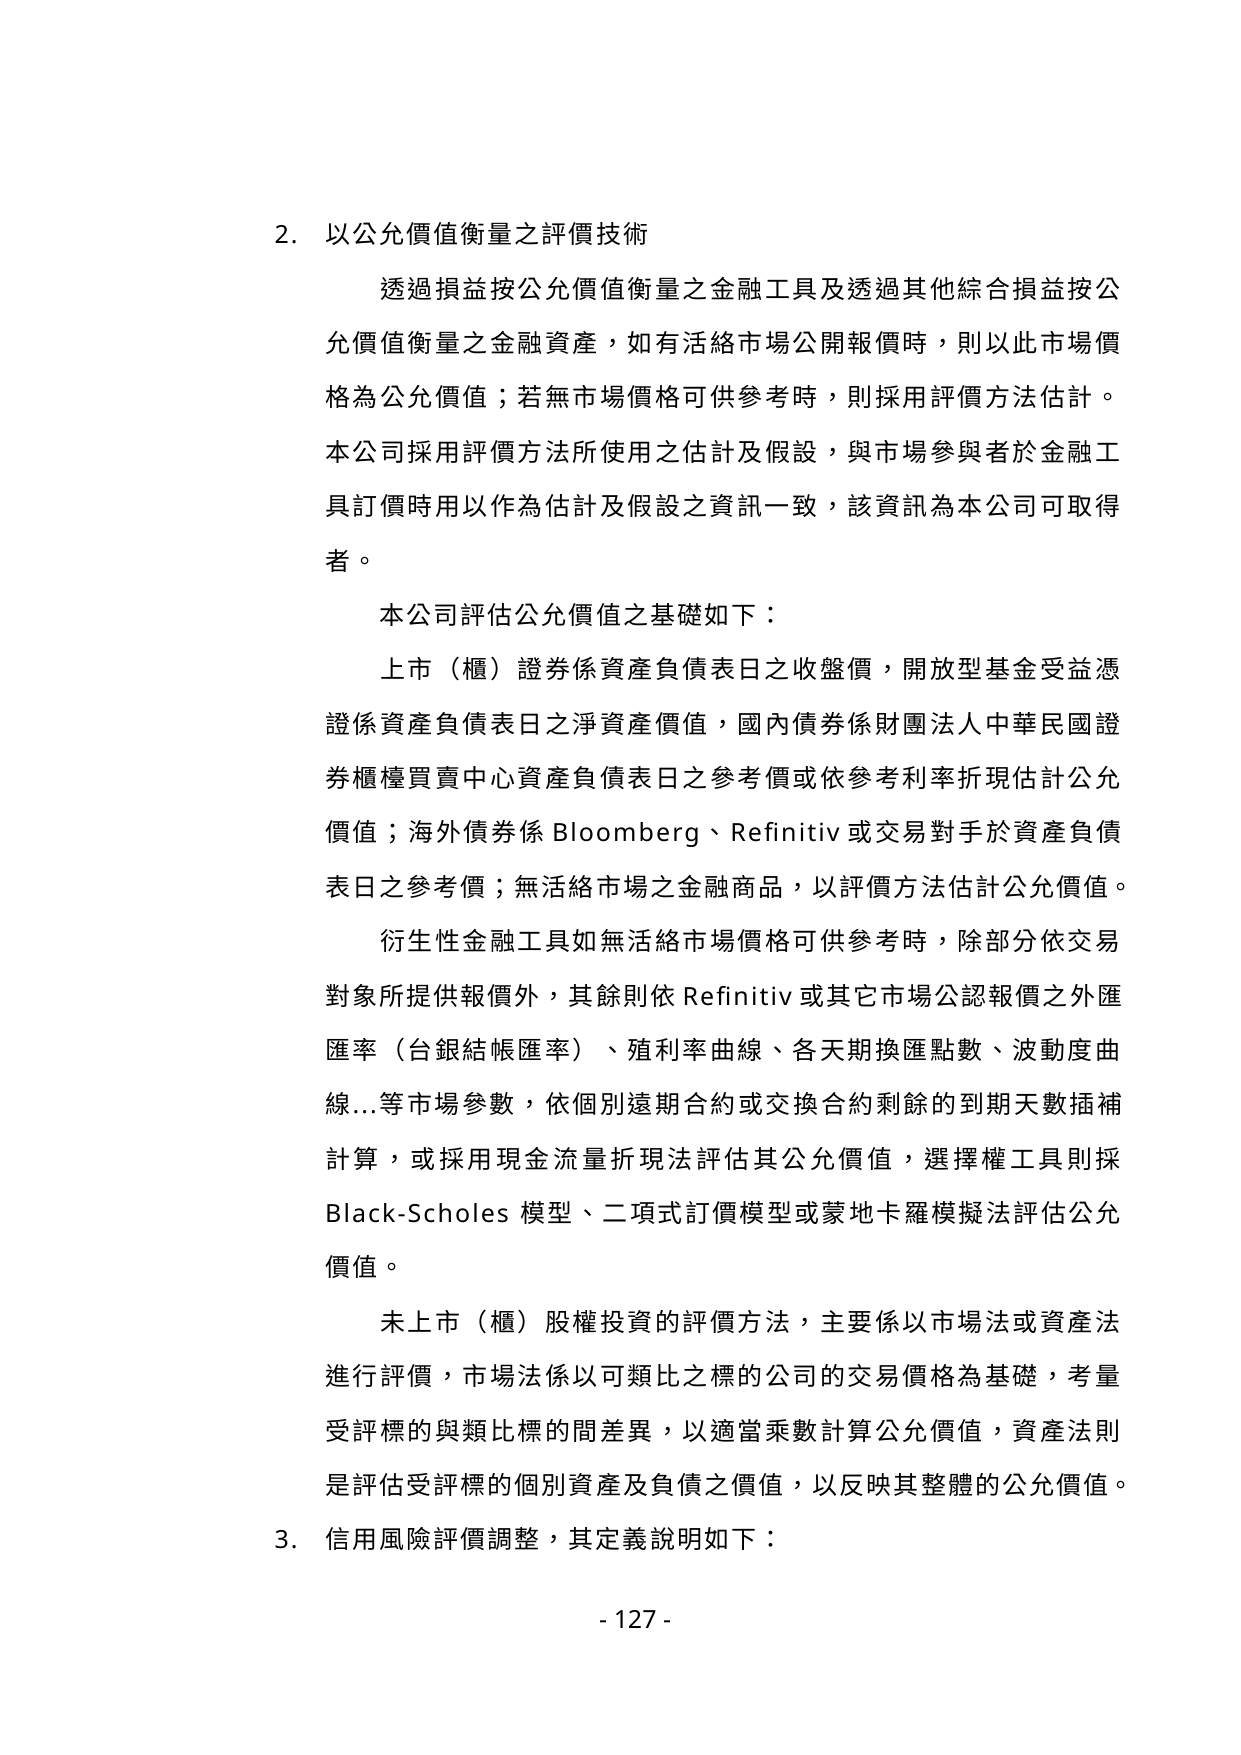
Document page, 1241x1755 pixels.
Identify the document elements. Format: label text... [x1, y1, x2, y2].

text 衍生性金融工具如無活絡市場價格可供參考時，除部分依交易對象所提供報價外，其餘則依Refinitiv或其它市場公認報價之外匯匯率（台銀結帳匯率）、殖利率曲線、各天期換匯點數、波動度曲線...等市場參數，依個別遠期合約或交換合約剩餘的到期天數插補計算，或採用現金流量折現法評估其公允價值，選擇權工具則採Black-Scholes 模型、二項式訂價模型或蒙地卡羅模擬法評估公允價值。 [325, 922, 1122, 1284]
text 2. 以公允價值衡量之評價技術 [266, 215, 1122, 251]
text 未上市（櫃）股權投資的評價方法，主要係以市場法或資產法進行評價，市場法係以可類比之標的公司的交易價格為基礎，考量受評標的與類比標的間差異，以適當乘數計算公允價值，資產法則是評估受評標的個別資產及負債之價值，以反映其整體的公允價值。 [325, 1302, 1122, 1502]
text 上市（櫃）證券係資產負債表日之收盤價，開放型基金受益憑證係資產負債表日之淨資產價值，國內債券係財團法人中華民國證券櫃檯買賣中心資產負債表日之參考價或依參考利率折現估計公允價值；海外債券係Bloomberg、Refinitiv或交易對手於資產負債表日之參考價；無活絡市場之金融商品，以評價方法估計公允價值。 [325, 650, 1122, 903]
text 透過損益按公允價值衡量之金融工具及透過其他綜合損益按公允價值衡量之金融資產，如有活絡市場公開報價時，則以此市場價格為公允價值；若無市場價格可供參考時，則採用評價方法估計。本公司採用評價方法所使用之估計及假設，與市場參與者於金融工具訂價時用以作為估計及假設之資訊一致，該資訊為本公司可取得者。 [325, 269, 1122, 577]
text 本公司評估公允價值之基礎如下： [325, 595, 1122, 632]
text 3. 信用風險評價調整，其定義說明如下： [266, 1520, 1122, 1556]
